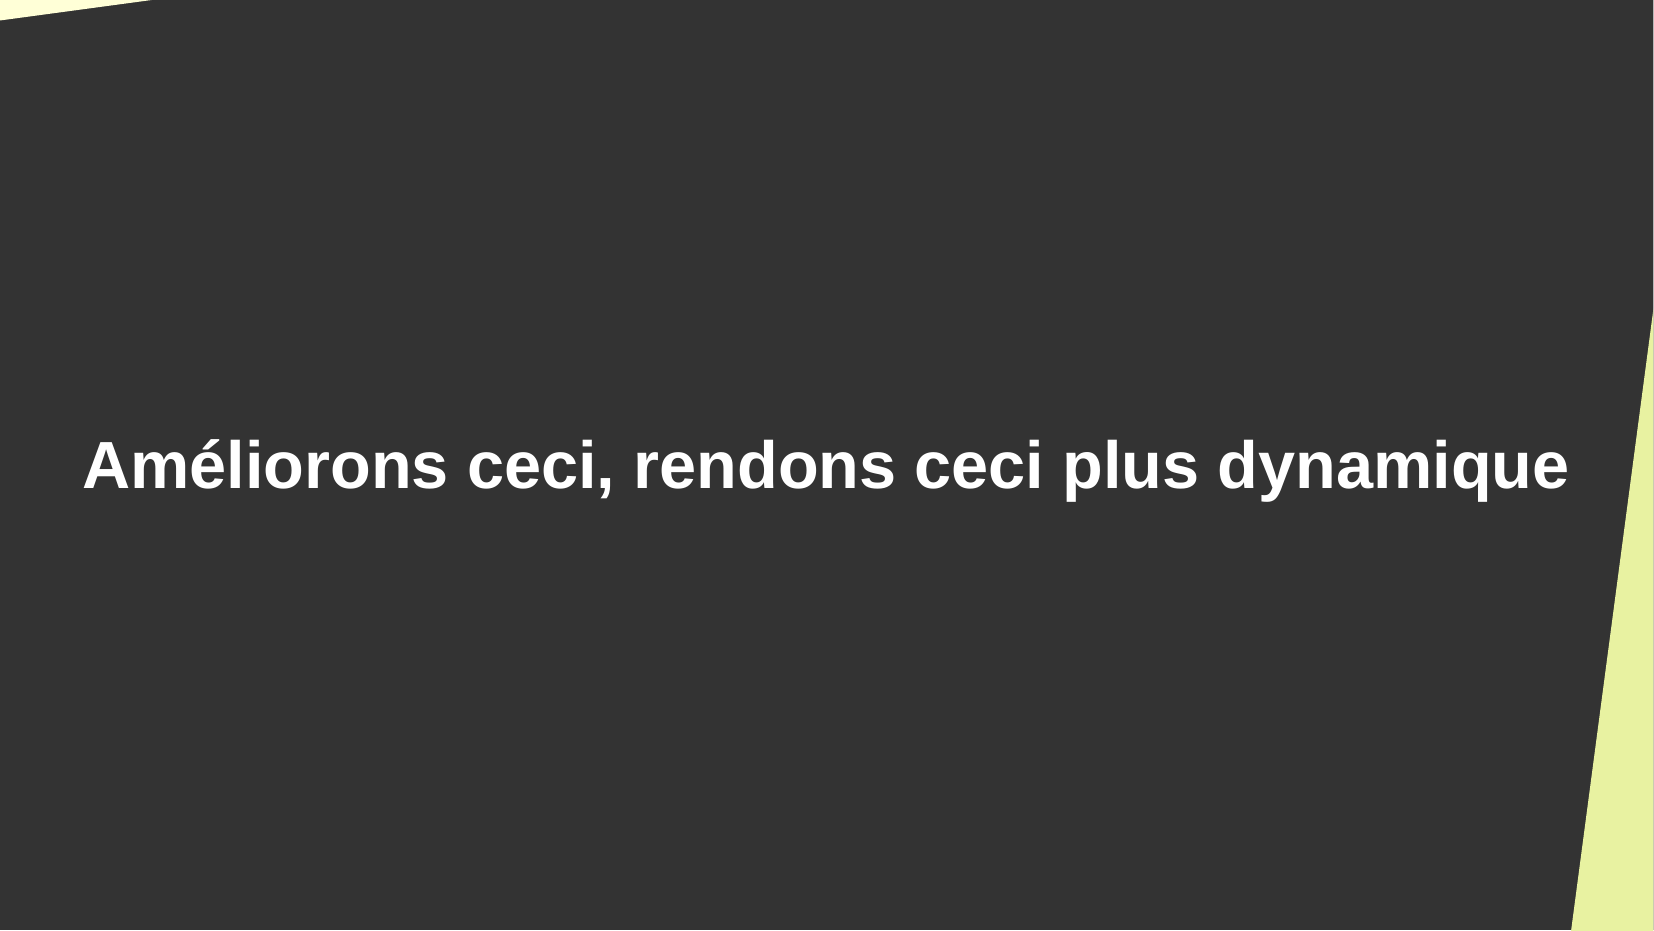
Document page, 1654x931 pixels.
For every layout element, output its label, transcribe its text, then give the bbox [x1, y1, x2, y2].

text_box [0, 0, 152, 21]
text_box [1571, 304, 1654, 931]
text_box Améliorons ceci, rendons ceci plus dynamique [23, 420, 1630, 510]
